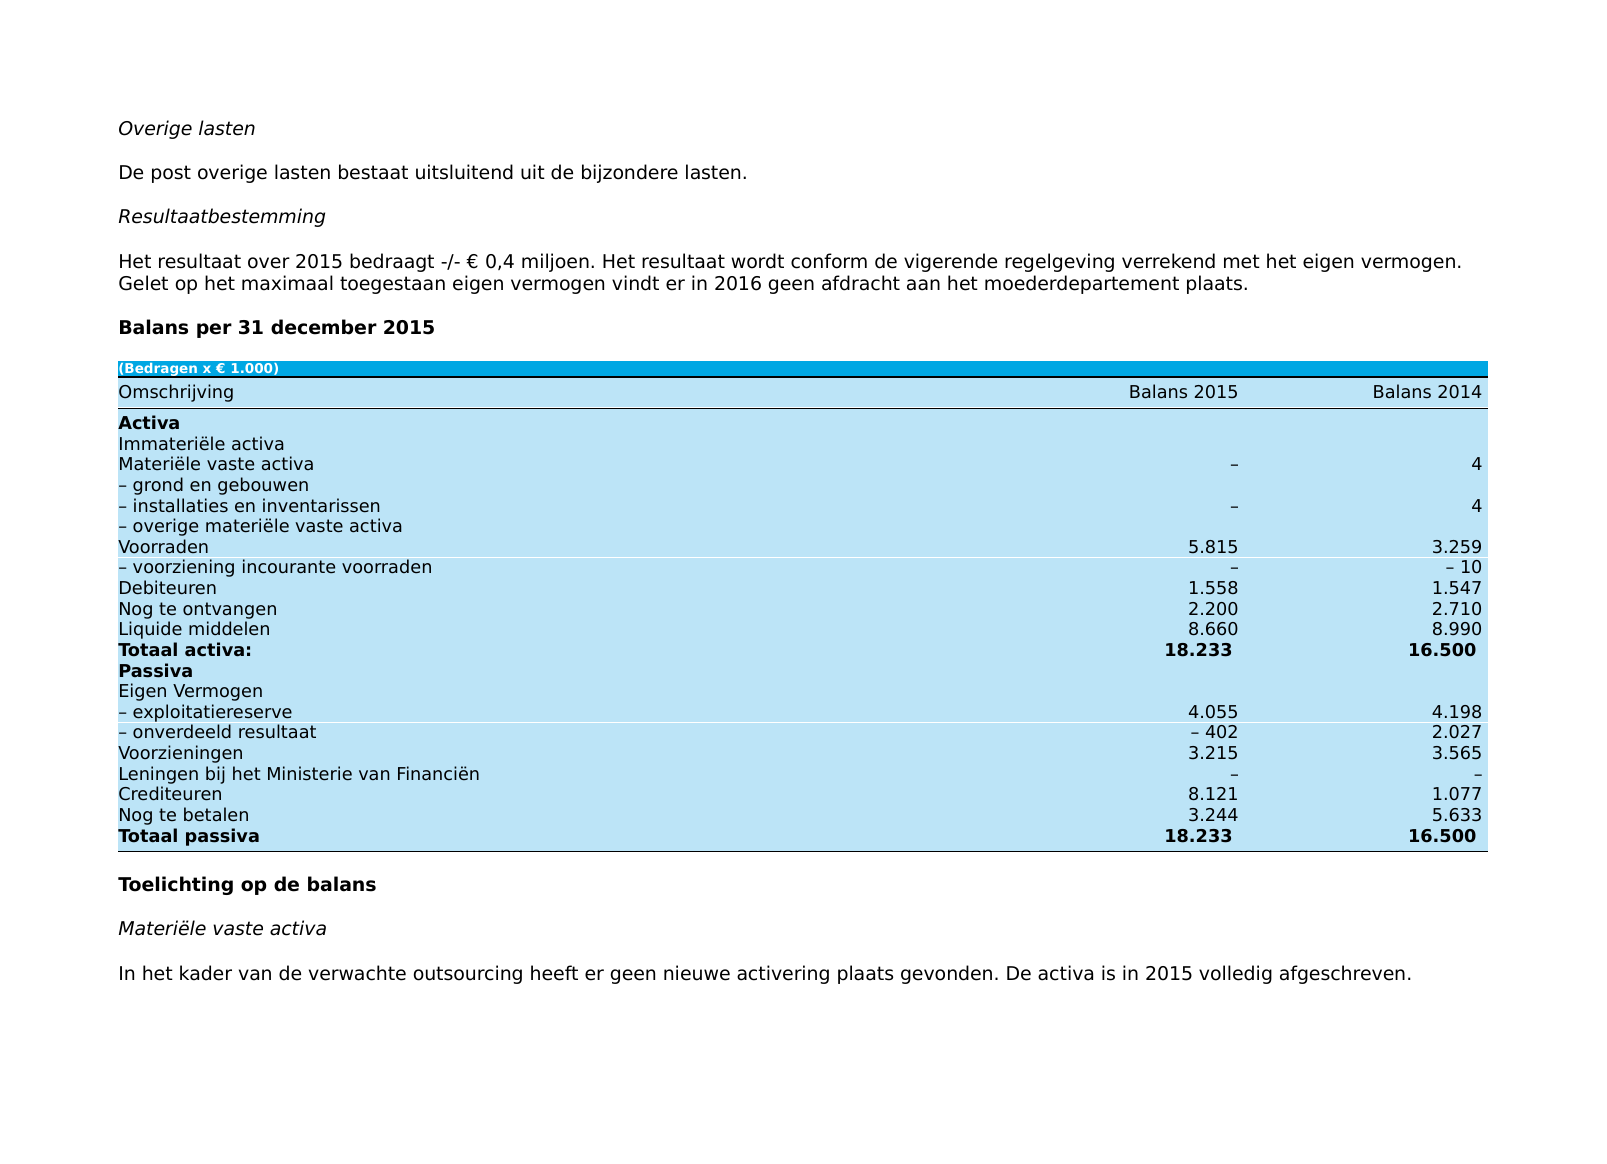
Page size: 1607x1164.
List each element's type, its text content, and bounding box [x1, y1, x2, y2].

subtitle Materiële vaste activa [118, 918, 1488, 940]
table_cell [1245, 661, 1488, 681]
table_cell – overige materiële vaste activa [118, 516, 1001, 537]
table_cell 16.500 [1245, 640, 1488, 661]
text In het kader van de verwachte outsourcing heeft er geen nieuwe activering plaats gevonden. De activa is in 2015 volledig afgeschreven. [118, 962, 1488, 984]
table_cell [1245, 434, 1488, 454]
table_cell Materiële vaste activa [118, 454, 1001, 475]
table_cell [1245, 475, 1488, 496]
table_cell 8.121 [1001, 784, 1244, 805]
table_cell Activa [118, 409, 1001, 434]
table_cell 4.198 [1245, 702, 1488, 722]
table_cell 4 [1245, 454, 1488, 475]
table_cell Nog te betalen [118, 805, 1001, 826]
table_cell 3.244 [1001, 805, 1244, 826]
table_cell [1001, 516, 1244, 537]
table_cell 18.233 [1001, 640, 1244, 661]
table_cell – [1245, 764, 1488, 784]
table_cell Eigen Vermogen [118, 681, 1001, 702]
table_cell – [1001, 764, 1244, 784]
text De post overige lasten bestaat uitsluitend uit de bijzondere lasten. [118, 162, 1488, 184]
table_cell – exploitatiereserve [118, 702, 1001, 722]
table_cell Balans 2015 [1001, 378, 1244, 407]
table_cell Totaal passiva [118, 826, 1001, 851]
table_cell Omschrijving [118, 378, 1001, 407]
table_cell [1001, 475, 1244, 496]
table_cell Voorzieningen [118, 743, 1001, 764]
table_cell [1245, 409, 1488, 434]
table_cell [1245, 516, 1488, 537]
table_cell – grond en gebouwen [118, 475, 1001, 496]
subtitle Overige lasten [118, 118, 1488, 140]
table_header (Bedragen x € 1.000) [118, 361, 1488, 376]
table_cell 2.027 [1245, 723, 1488, 743]
table_cell Debiteuren [118, 578, 1001, 599]
table_cell Balans 2014 [1245, 378, 1488, 407]
table_cell 5.815 [1001, 537, 1244, 557]
table_cell 3.215 [1001, 743, 1244, 764]
table_cell [1001, 681, 1244, 702]
table_cell – [1001, 496, 1244, 516]
table_cell 8.660 [1001, 619, 1244, 640]
table_cell 4 [1245, 496, 1488, 516]
table_cell – installaties en inventarissen [118, 496, 1001, 516]
table_cell 4.055 [1001, 702, 1244, 722]
subtitle Toelichting op de balans [118, 874, 1488, 896]
table_cell Nog te ontvangen [118, 599, 1001, 619]
table_cell – [1001, 454, 1244, 475]
table_cell 16.500 [1245, 826, 1488, 851]
table_cell Voorraden [118, 537, 1001, 557]
table_cell – 10 [1245, 558, 1488, 578]
subtitle Resultaatbestemming [118, 206, 1488, 228]
table_cell Liquide middelen [118, 619, 1001, 640]
table_cell 5.633 [1245, 805, 1488, 826]
table_cell [1245, 681, 1488, 702]
table_cell Leningen bij het Ministerie van Financiën [118, 764, 1001, 784]
table_cell 2.710 [1245, 599, 1488, 619]
table_cell – onverdeeld resultaat [118, 723, 1001, 743]
table_cell – [1001, 558, 1244, 578]
table_cell 2.200 [1001, 599, 1244, 619]
table_cell Passiva [118, 661, 1001, 681]
table_cell [1001, 661, 1244, 681]
text Het resultaat over 2015 bedraagt -/- € 0,4 miljoen. Het resultaat wordt conform de vigerende regelgeving verrekend met het eigen vermogen. Gelet op het maximaal toegestaan eigen vermogen vindt er in 2016 geen afdracht aan het moederdepartement plaats. [118, 251, 1488, 294]
table_cell Crediteuren [118, 784, 1001, 805]
table_cell 3.565 [1245, 743, 1488, 764]
subtitle Balans per 31 december 2015 [118, 317, 1488, 339]
table_cell 18.233 [1001, 826, 1244, 851]
table_cell 3.259 [1245, 537, 1488, 557]
table_cell 1.558 [1001, 578, 1244, 599]
table_cell Totaal activa: [118, 640, 1001, 661]
table_cell – 402 [1001, 723, 1244, 743]
table_cell [1001, 409, 1244, 434]
table_cell 1.077 [1245, 784, 1488, 805]
table_cell 8.990 [1245, 619, 1488, 640]
table_cell 1.547 [1245, 578, 1488, 599]
table_cell – voorziening incourante voorraden [118, 558, 1001, 578]
table_cell Immateriële activa [118, 434, 1001, 454]
table_cell [1001, 434, 1244, 454]
